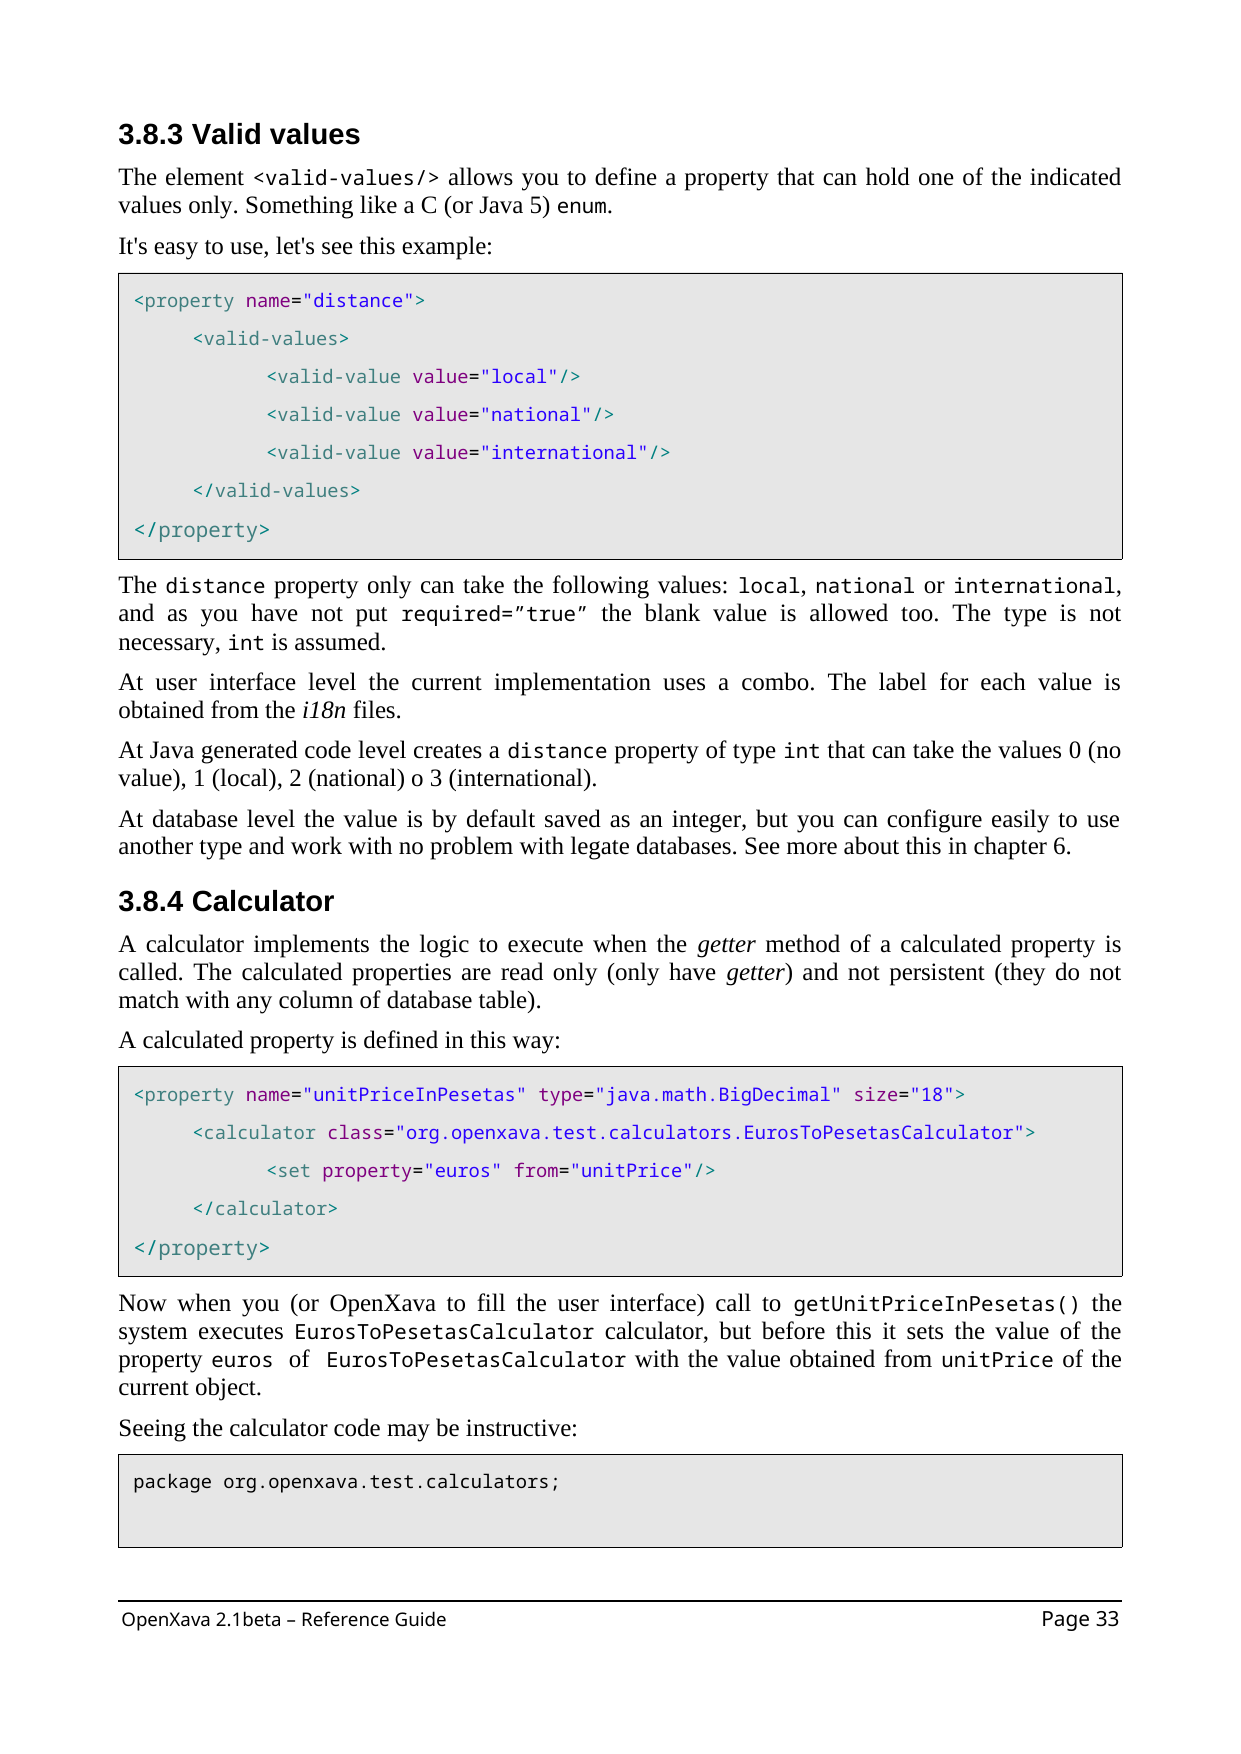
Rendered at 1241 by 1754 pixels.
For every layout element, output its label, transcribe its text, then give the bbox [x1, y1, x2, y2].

text <valid-value value="international"/> [119, 424, 1122, 463]
text package org.openxava.test.calculators; [119, 1455, 1122, 1492]
text <calculator class="org.openxava.test.calculators.EurosToPesetasCalculator"> [119, 1104, 1122, 1142]
text </valid-values> [119, 463, 1122, 501]
text The element <valid-values/> allows you to define a property that can hold one of the indicated values only. Something like a C (or Java 5) enum. [118, 163, 1122, 220]
text <valid-values> [119, 311, 1122, 348]
text <property name="distance"> [119, 274, 1122, 311]
text </property> [119, 1218, 1122, 1276]
subtitle Calculator [118, 885, 1122, 918]
text It's easy to use, let's see this example: [118, 232, 1122, 260]
text <valid-value value="national"/> [119, 387, 1122, 424]
text Now when you (or OpenXava to fill the user interface) call to getUnitPriceInPesetas() the system executes EurosToPesetasCalculator calculator, but before this it sets the value of the property euros of EurosToPesetasCalculator with the value obtained from unitPrice of the current object. [118, 1289, 1122, 1401]
text At database level the value is by default saved as an integer, but you can configure easily to use another type and work with no problem with legate databases. See more about this in chapter 6. [118, 805, 1122, 860]
subtitle Valid values [118, 118, 1122, 151]
text At Java generated code level creates a distance property of type int that can take the values 0 (no value), 1 (local), 2 (national) o 3 (international). [118, 736, 1122, 792]
text At user interface level the current implementation uses a combo. The label for each value is obtained from the i18n files. [118, 668, 1122, 724]
text <set property="euros" from="unitPrice"/> [119, 1142, 1122, 1180]
text </calculator> [119, 1180, 1122, 1218]
text </property> [119, 501, 1122, 559]
text A calculator implements the logic to execute when the getter method of a calculated property is called. The calculated properties are read only (only have getter) and not persistent (they do not match with any column of database table). [118, 930, 1122, 1013]
text The distance property only can take the following values: local, national or international, and as you have not put required=”true” the blank value is allowed too. The type is not necessary, int is assumed. [118, 571, 1122, 656]
text Seeing the calculator code may be instructive: [118, 1414, 1122, 1441]
text <valid-value value="local"/> [119, 348, 1122, 387]
text A calculated property is defined in this way: [118, 1026, 1122, 1054]
text <property name="unitPriceInPesetas" type="java.math.BigDecimal" size="18"> [119, 1067, 1122, 1104]
